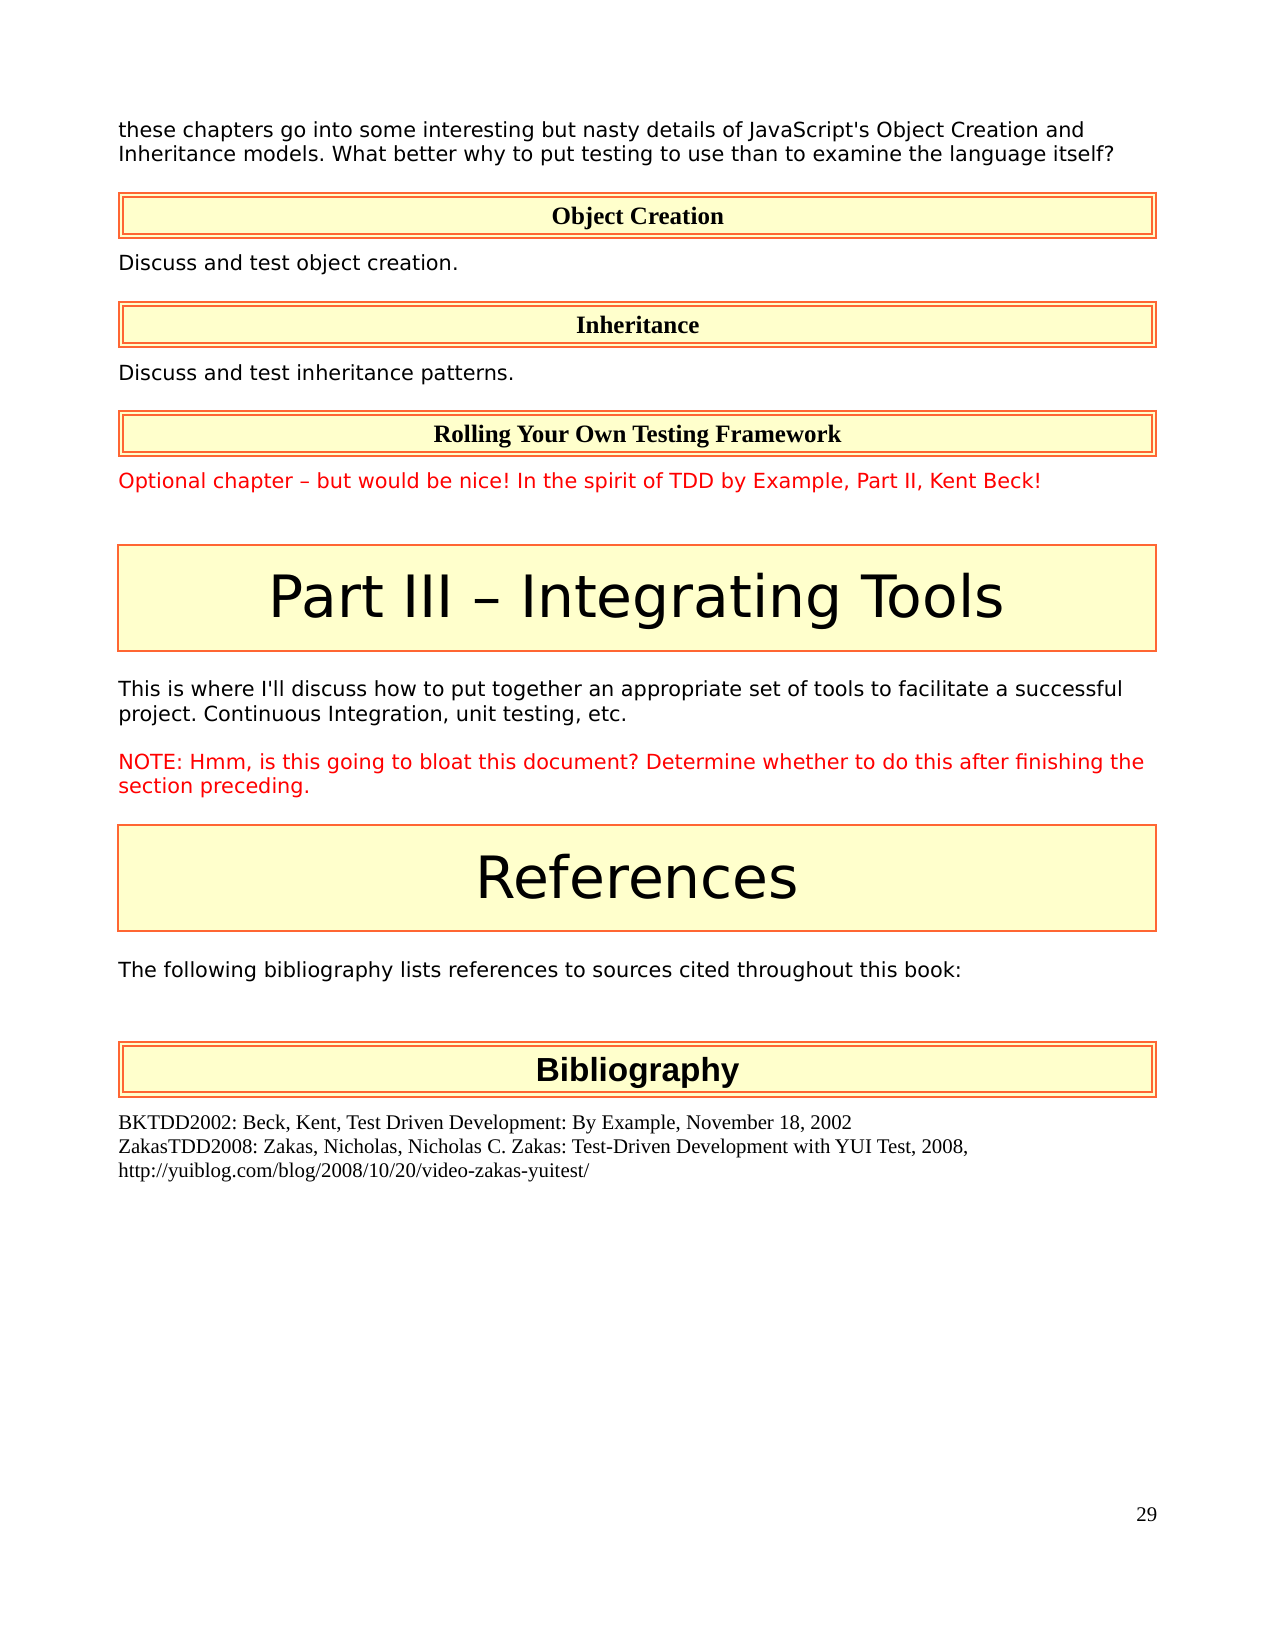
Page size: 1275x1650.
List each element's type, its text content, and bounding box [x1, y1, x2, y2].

subtitle Bibliography [120, 1043, 1155, 1096]
text Discuss and test inheritance patterns. [118, 361, 1157, 385]
text Optional chapter – but would be nice! In the spirit of TDD by Example, Part II, Kent Beck! [118, 469, 1157, 494]
text ZakasTDD2008: Zakas, Nicholas, Nicholas C. Zakas: Test-Driven Development with YUI Test, 2008, http://yuiblog.com/blog/2008/10/20/video-zakas-yuitest/ [118, 1134, 1157, 1182]
text The following bibliography lists references to sources cited throughout this book: [118, 958, 1157, 982]
text NOTE: Hmm, is this going to bloat this document? Determine whether to do this after finishing the section preceding. [118, 750, 1157, 799]
subtitle References [119, 826, 1155, 930]
text Discuss and test object creation. [118, 251, 1157, 276]
text these chapters go into some interesting but nasty details of JavaScript's Object Creation and Inheritance models. What better why to put testing to use than to examine the language itself? [118, 118, 1157, 167]
subtitle Part III – Integrating Tools [119, 546, 1155, 650]
text BKTDD2002: Beck, Kent, Test Driven Development: By Example, November 18, 2002 [118, 1110, 1157, 1134]
text This is where I'll discuss how to put together an appropriate set of tools to facilitate a successful project. Continuous Integration, unit testing, etc. [118, 677, 1157, 726]
